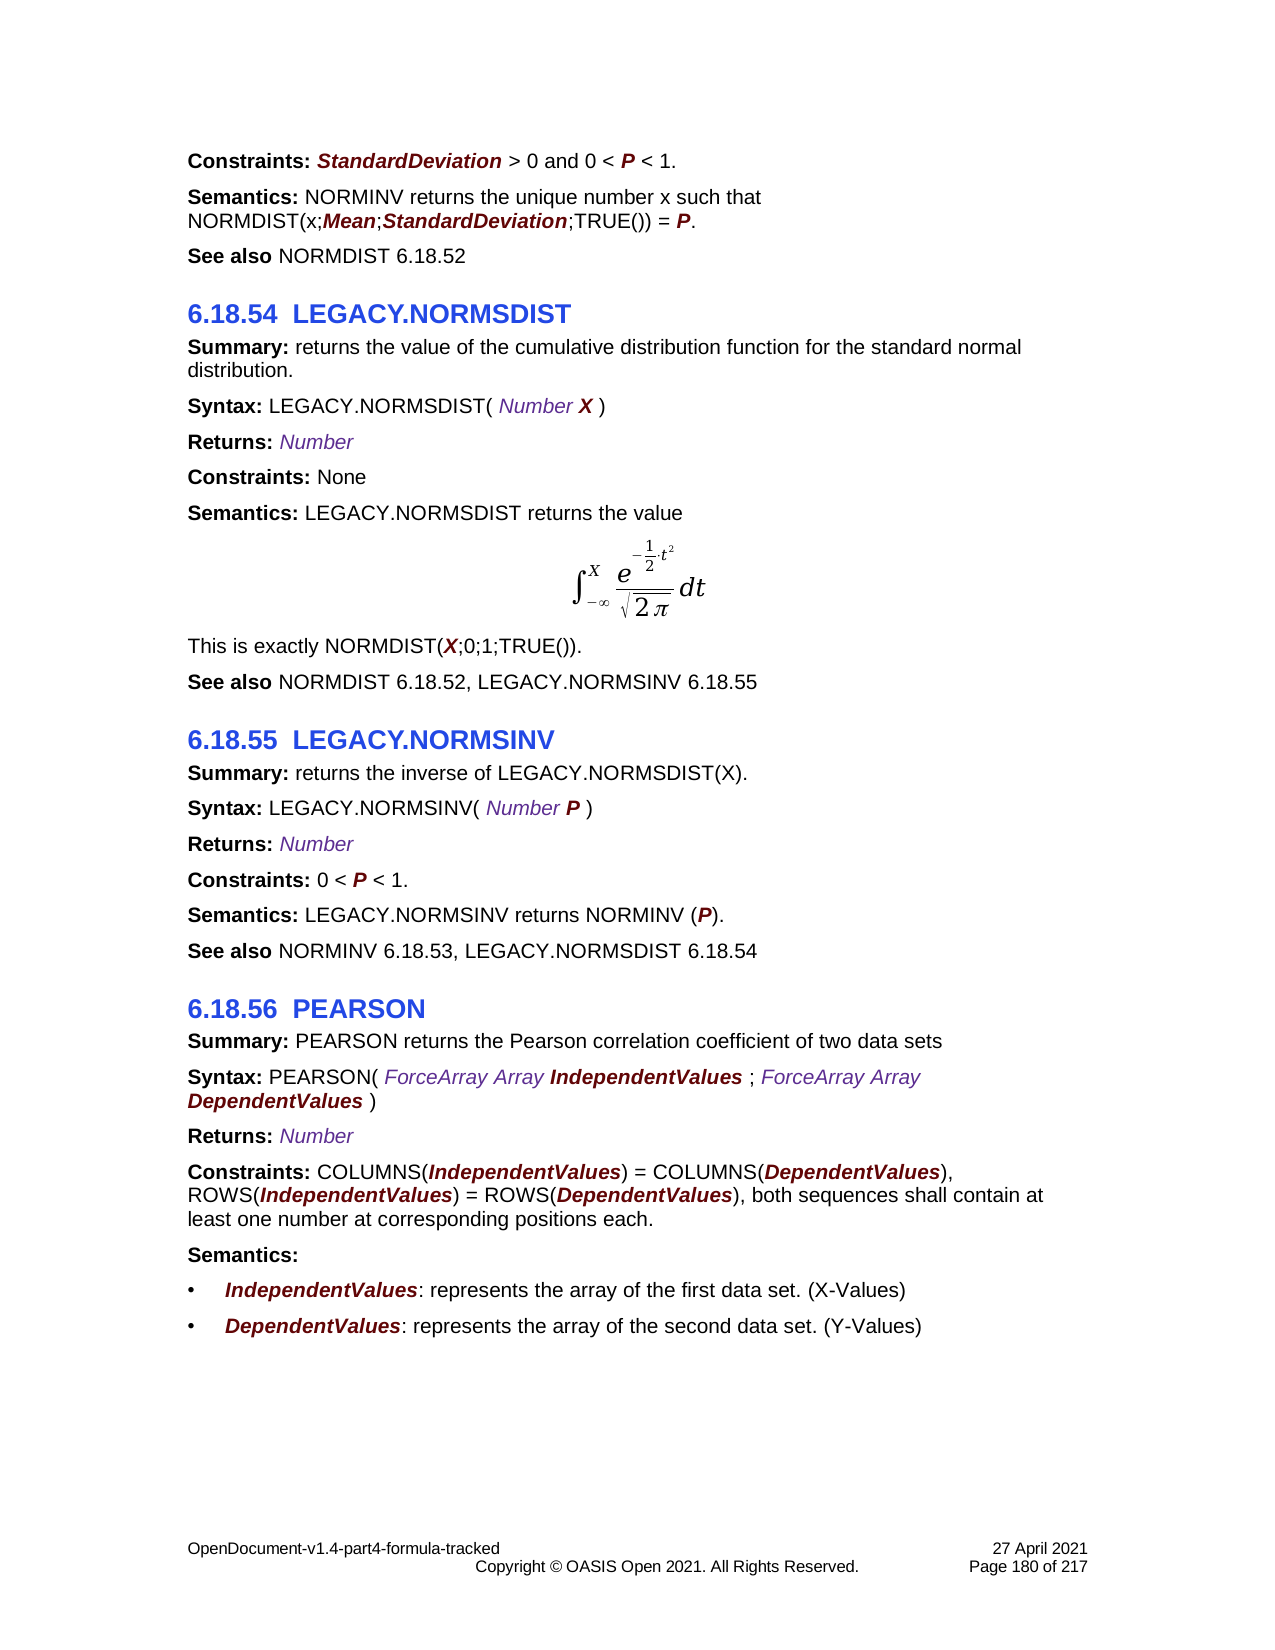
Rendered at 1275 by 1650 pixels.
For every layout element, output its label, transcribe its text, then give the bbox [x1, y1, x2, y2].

text Semantics: NORMINV returns the unique number x such that NORMDIST(x;Mean;StandardDeviation;TRUE()) = P. [187, 186, 1088, 233]
list DependentValues: represents the array of the second data set. (Y-Values) [187, 1314, 1088, 1338]
subtitle LEGACY.NORMSDIST [187, 299, 1088, 329]
text Summary: returns the inverse of LEGACY.NORMSDIST(X). [187, 761, 1088, 785]
subtitle LEGACY.NORMSINV [187, 725, 1088, 755]
text Summary: PEARSON returns the Pearson correlation coefficient of two data sets [187, 1030, 1088, 1053]
text Returns: Number [187, 1125, 1088, 1148]
text Summary: returns the value of the cumulative distribution function for the standard normal distribution. [187, 335, 1088, 382]
text Syntax: PEARSON( ForceArray Array IndependentValues ; ForceArray Array DependentValues ) [187, 1066, 1088, 1113]
text Returns: Number [187, 832, 1088, 856]
text See also NORMDIST 6.18.52 [187, 245, 1088, 268]
text Returns: Number [187, 430, 1088, 454]
text Syntax: LEGACY.NORMSDIST( Number X ) [187, 394, 1088, 418]
text Constraints: None [187, 466, 1088, 489]
text Constraints: COLUMNS(IndependentValues) = COLUMNS(DependentValues), ROWS(IndependentValues) = ROWS(DependentValues), both sequences shall contain at least one number at corresponding positions each. [187, 1160, 1088, 1231]
text See also NORMINV 6.18.53, LEGACY.NORMSDIST 6.18.54 [187, 939, 1088, 963]
text This is exactly NORMDIST(X;0;1;TRUE()). [187, 635, 1088, 658]
text Semantics: LEGACY.NORMSINV returns NORMINV (P). [187, 904, 1088, 927]
subtitle PEARSON [187, 994, 1088, 1024]
text Semantics: LEGACY.NORMSDIST returns the value [187, 501, 1088, 525]
text Constraints: StandardDeviation > 0 and 0 < P < 1. [187, 150, 1088, 173]
text Constraints: 0 < P < 1. [187, 868, 1088, 892]
text Semantics: [187, 1243, 1088, 1267]
text See also NORMDIST 6.18.52, LEGACY.NORMSINV 6.18.55 [187, 671, 1088, 694]
text Syntax: LEGACY.NORMSINV( Number P ) [187, 797, 1088, 820]
list IndependentValues: represents the array of the first data set. (X-Values) [187, 1279, 1088, 1302]
